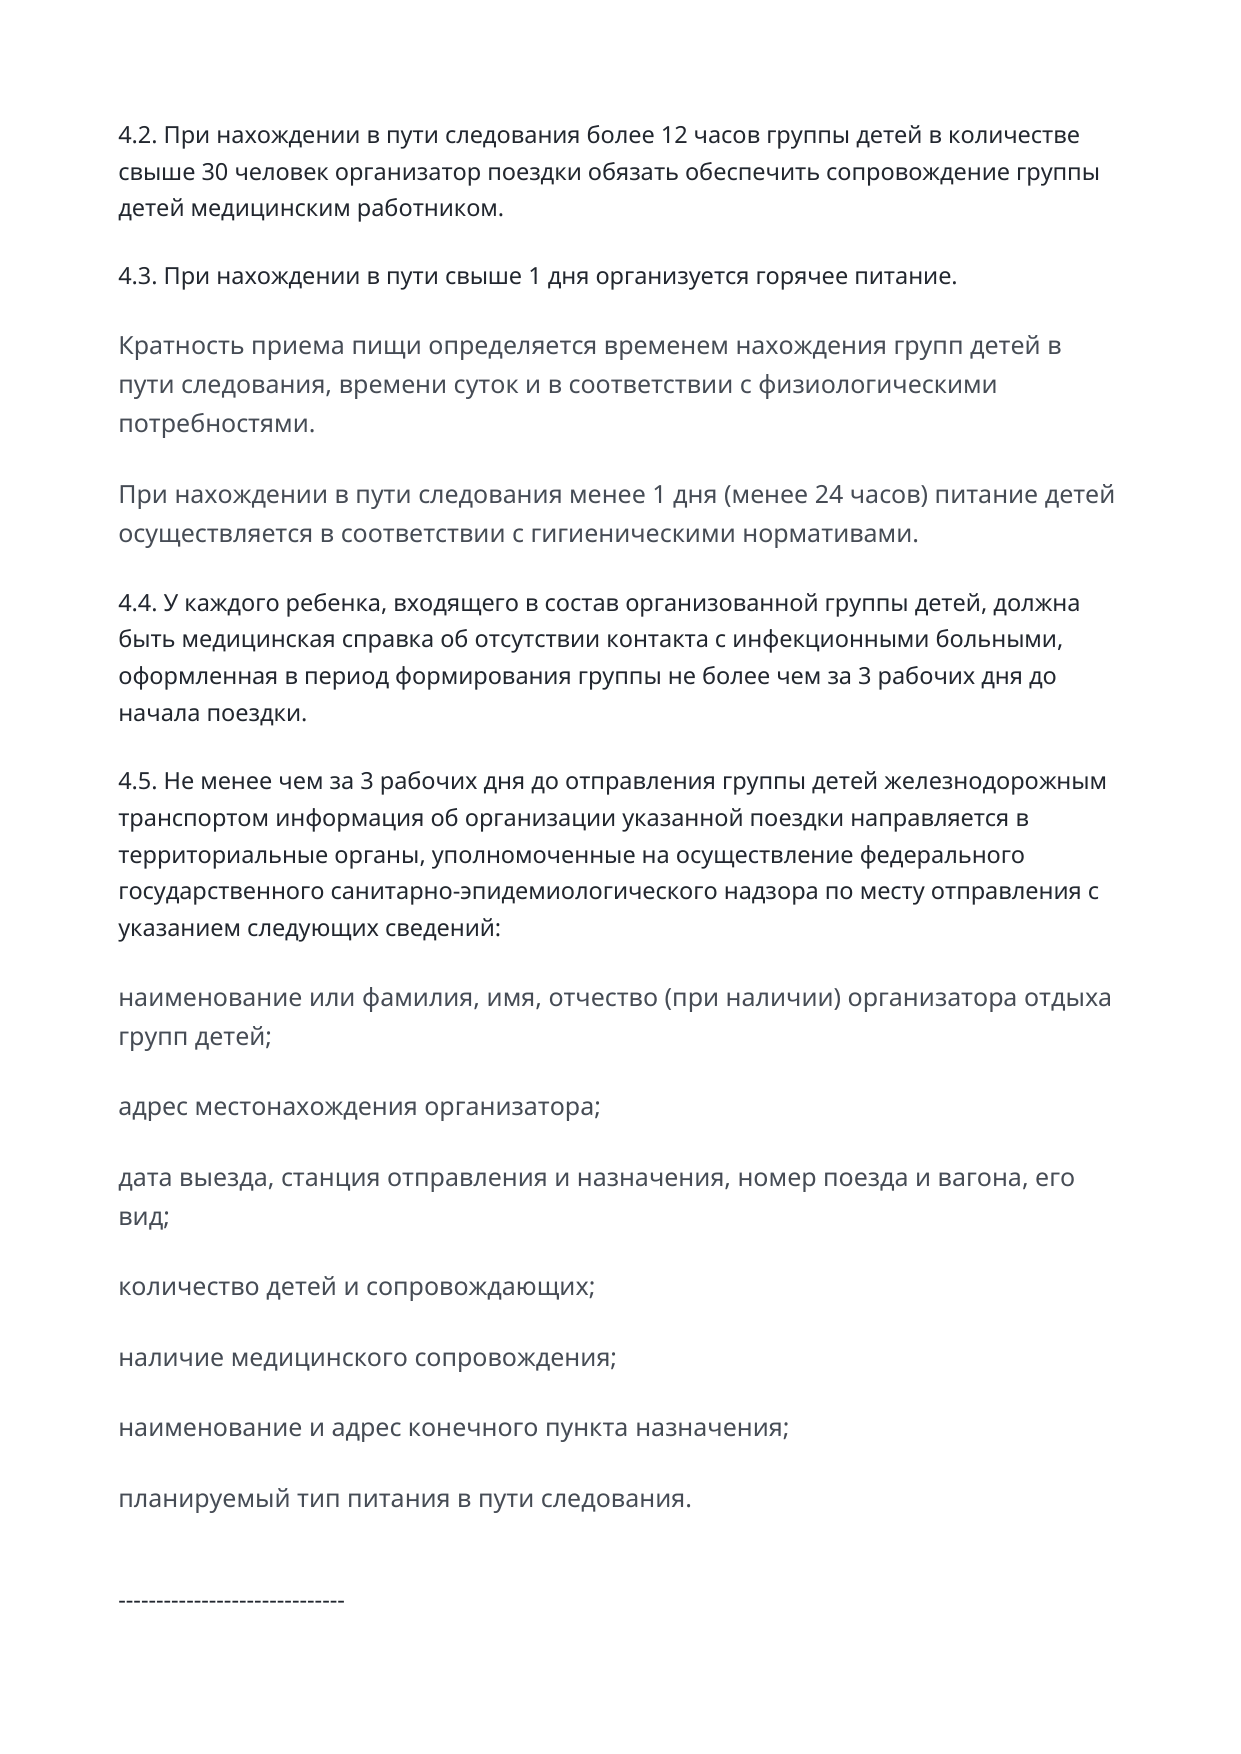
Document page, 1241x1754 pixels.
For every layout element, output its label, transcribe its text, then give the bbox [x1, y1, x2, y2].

text количество детей и сопровождающих; [118, 1269, 1122, 1303]
text планируемый тип питания в пути следования. [118, 1480, 1122, 1514]
text дата выезда, станция отправления и назначения, номер поезда и вагона, его вид; [118, 1159, 1122, 1233]
text Кратность приема пищи определяется временем нахождения групп детей в пути следования, времени суток и в соответствии с физиологическими потребностями. [118, 328, 1122, 440]
text 4.2. При нахождении в пути следования более 12 часов группы детей в количестве свыше 30 человек организатор поездки обязать обеспечить сопровождение группы детей медицинским работником. [118, 118, 1122, 224]
text ------------------------------ [118, 1584, 1122, 1616]
text 4.5. Не менее чем за 3 рабочих дня до отправления группы детей железнодорожным транспортом информация об организации указанной поездки направляется в территориальные органы, уполномоченные на осуществление федерального государственного санитарно-эпидемиологического надзора по месту отправления с указанием следующих сведений: [118, 764, 1122, 943]
text 4.3. При нахождении в пути свыше 1 дня организуется горячее питание. [118, 260, 1122, 292]
text наличие медицинского сопровождения; [118, 1339, 1122, 1373]
text наименование или фамилия, имя, отчество (при наличии) организатора отдыха групп детей; [118, 979, 1122, 1053]
text 4.4. У каждого ребенка, входящего в состав организованной группы детей, должна быть медицинская справка об отсутствии контакта с инфекционными больными, оформленная в период формирования группы не более чем за 3 рабочих дня до начала поездки. [118, 586, 1122, 728]
text наименование и адрес конечного пункта назначения; [118, 1410, 1122, 1444]
text При нахождении в пути следования менее 1 дня (менее 24 часов) питание детей осуществляется в соответствии с гигиеническими нормативами. [118, 476, 1122, 550]
text адрес местонахождения организатора; [118, 1089, 1122, 1123]
